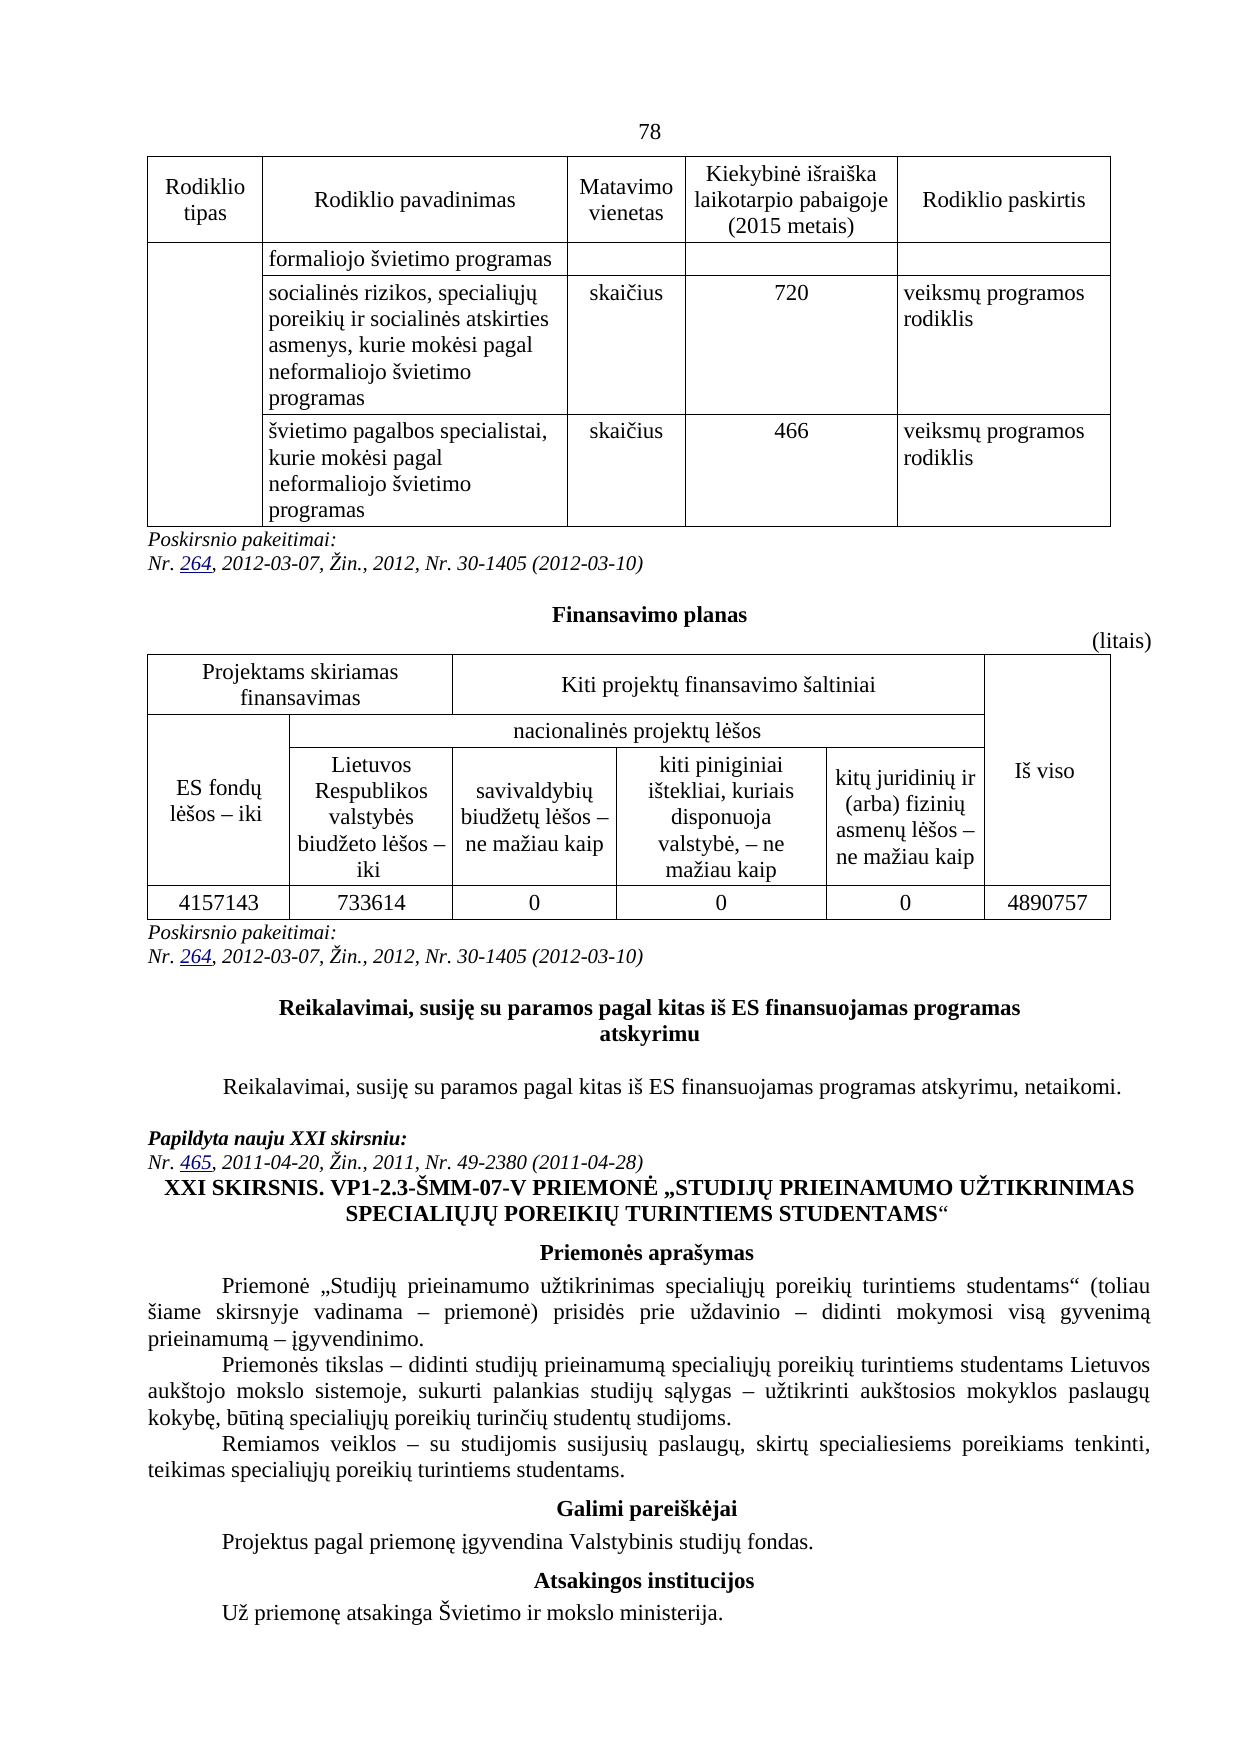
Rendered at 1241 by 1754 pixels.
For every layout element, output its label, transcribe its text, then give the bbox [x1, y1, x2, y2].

table_cell 4890757 [985, 886, 1110, 919]
table_header Iš viso [985, 655, 1110, 885]
table_cell [148, 243, 262, 526]
table_header Rodiklio pavadinimas [263, 157, 567, 242]
text Projektus pagal priemonę įgyvendina Valstybinis studijų fondas. [148, 1528, 1152, 1554]
table_cell veiksmų programos rodiklis [898, 276, 1110, 413]
table_header Rodiklio tipas [148, 157, 262, 242]
table_cell 0 [827, 886, 984, 919]
text Nr. 264, 2012-03-07, Žin., 2012, Nr. 30-1405 (2012-03-10) [148, 944, 1152, 968]
table_cell Lietuvos Respublikos valstybės biudžeto lėšos – iki [290, 748, 452, 885]
table_cell [568, 243, 685, 275]
table_cell 0 [617, 886, 826, 919]
table_cell kiti piniginiai ištekliai, kuriais disponuoja valstybė, – ne mažiau kaip [617, 748, 826, 885]
table_cell veiksmų programos rodiklis [898, 415, 1110, 526]
text Poskirsnio pakeitimai: [148, 920, 1152, 944]
table_cell formaliojo švietimo programas [263, 243, 567, 275]
text Priemonės tikslas – didinti studijų prieinamumą specialiųjų poreikių turintiems studentams Lietuvos aukštojo mokslo sistemoje, sukurti palankias studijų sąlygas – užtikrinti aukštosios mokyklos paslaugų kokybę, būtiną specialiųjų poreikių turinčių studentų studijoms. [148, 1351, 1152, 1430]
table_cell skaičius [568, 415, 685, 526]
text Priemonės aprašymas [148, 1239, 1152, 1266]
text Finansavimo planas [148, 601, 1152, 628]
text Galimi pareiškėjai [148, 1495, 1152, 1522]
table_header Projektams skiriamas finansavimas [148, 655, 452, 713]
table_header Matavimo vienetas [568, 157, 685, 242]
text Reikalavimai, susiję su paramos pagal kitas iš ES finansuojamas programas atskyrimu [148, 994, 1152, 1047]
table_cell 0 [453, 886, 616, 919]
table_header Rodiklio paskirtis [898, 157, 1110, 242]
table_cell [686, 243, 897, 275]
table_cell [898, 243, 1110, 275]
table_cell 720 [686, 276, 897, 413]
table_cell švietimo pagalbos specialistai, kurie mokėsi pagal neformaliojo švietimo programas [263, 415, 567, 526]
table_cell 733614 [290, 886, 452, 919]
text Nr. 264, 2012-03-07, Žin., 2012, Nr. 30-1405 (2012-03-10) [148, 551, 1152, 575]
table_cell socialinės rizikos, specialiųjų poreikių ir socialinės atskirties asmenys, kurie mokėsi pagal neformaliojo švietimo programas [263, 276, 567, 413]
text Remiamos veiklos – su studijomis susijusių paslaugų, skirtų specialiesiems poreikiams tenkinti, teikimas specialiųjų poreikių turintiems studentams. [148, 1430, 1152, 1483]
text Nr. 465, 2011-04-20, Žin., 2011, Nr. 49-2380 (2011-04-28) [148, 1150, 1152, 1174]
table_cell ES fondų lėšos – iki [148, 715, 289, 885]
text Papildyta nauju XXI skirsniu: [148, 1126, 1152, 1150]
text Priemonė „Studijų prieinamumo užtikrinimas specialiųjų poreikių turintiems studentams“ (toliau šiame skirsnyje vadinama – priemonė) prisidės prie uždavinio – didinti mokymosi visą gyvenimą prieinamumą – įgyvendinimo. [148, 1272, 1152, 1351]
table_cell savivaldybių biudžetų lėšos – ne mažiau kaip [453, 748, 616, 885]
table_cell skaičius [568, 276, 685, 413]
table_cell nacionalinės projektų lėšos [290, 715, 984, 747]
text Poskirsnio pakeitimai: [148, 527, 1152, 551]
text Reikalavimai, susiję su paramos pagal kitas iš ES finansuojamas programas atskyrimu, netaikomi. [148, 1073, 1152, 1099]
table_cell 466 [686, 415, 897, 526]
text XXI SKIRSNIS. VP1-2.3-ŠMM-07-V PRIEMONĖ „STUDIJŲ PRIEINAMUMO UŽTIKRINIMAS SPECIALIŲJŲ POREIKIŲ TURINTIEMS STUDENTAMS“ [148, 1174, 1152, 1227]
text (litais) [148, 628, 1152, 654]
table_header Kiti projektų finansavimo šaltiniai [453, 655, 984, 713]
table_cell kitų juridinių ir (arba) fizinių asmenų lėšos – ne mažiau kaip [827, 748, 984, 885]
text Už priemonę atsakinga Švietimo ir mokslo ministerija. [148, 1599, 1152, 1626]
text Atsakingos institucijos [148, 1567, 1152, 1593]
table_cell 4157143 [148, 886, 289, 919]
table_header Kiekybinė išraiška laikotarpio pabaigoje (2015 metais) [686, 157, 897, 242]
